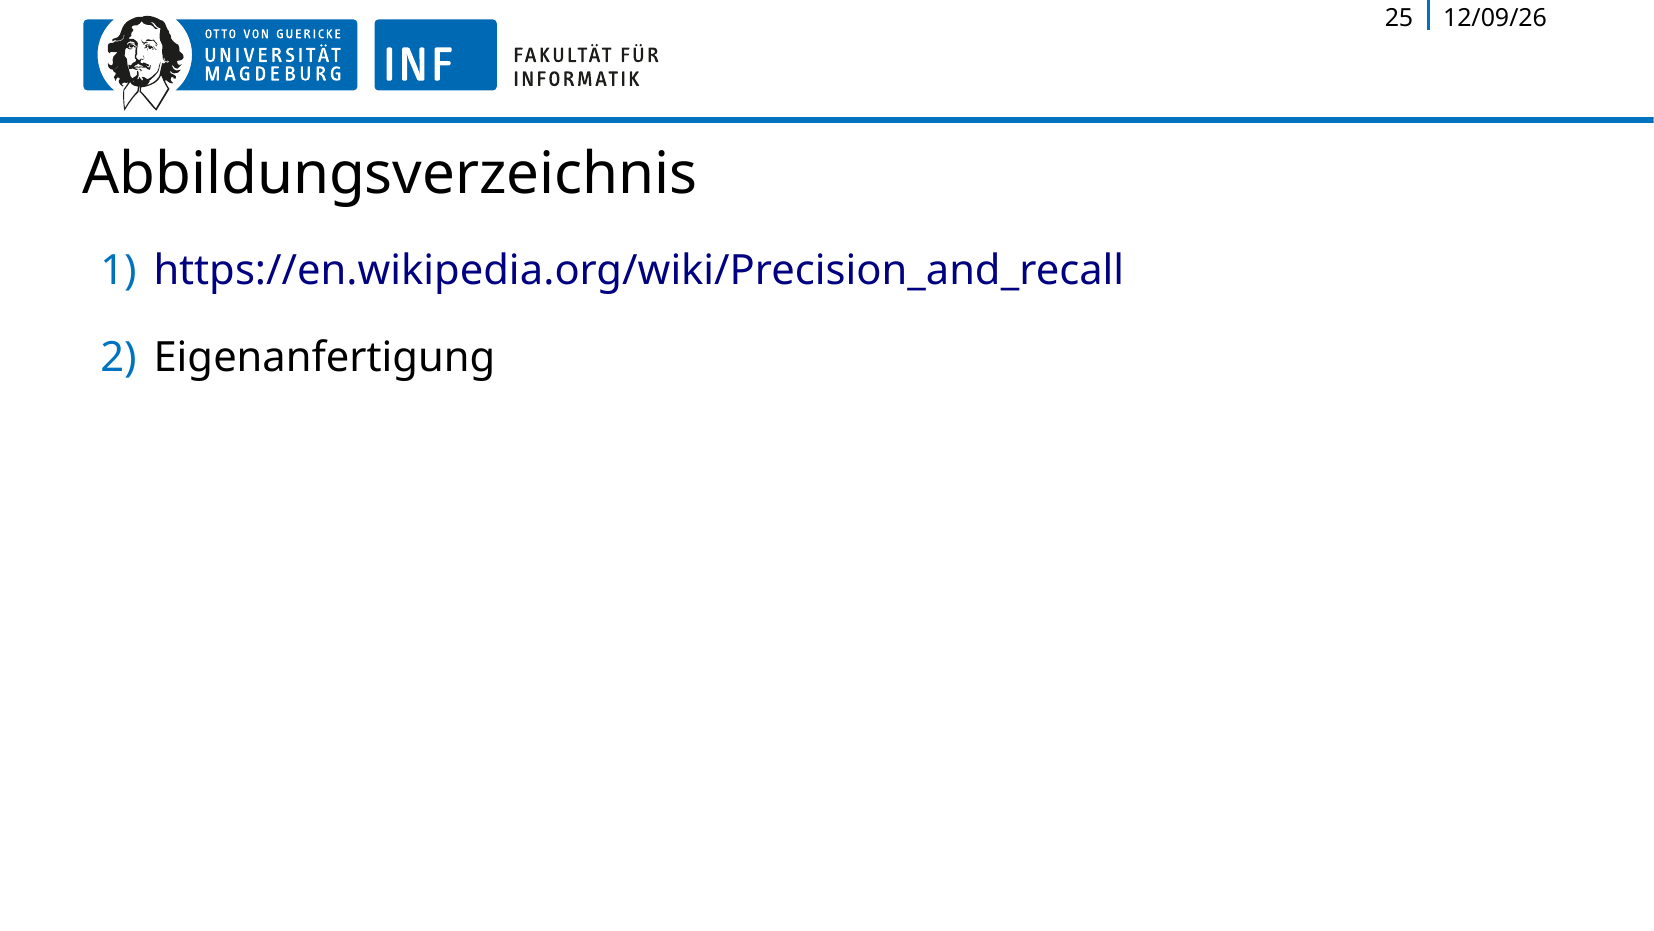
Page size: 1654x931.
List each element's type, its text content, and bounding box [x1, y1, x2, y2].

title Abbildungsverzeichnis [82, 131, 1571, 211]
list https://en.wikipedia.org/wiki/Precision_and_recall Eigenanfertigung [82, 240, 1571, 916]
